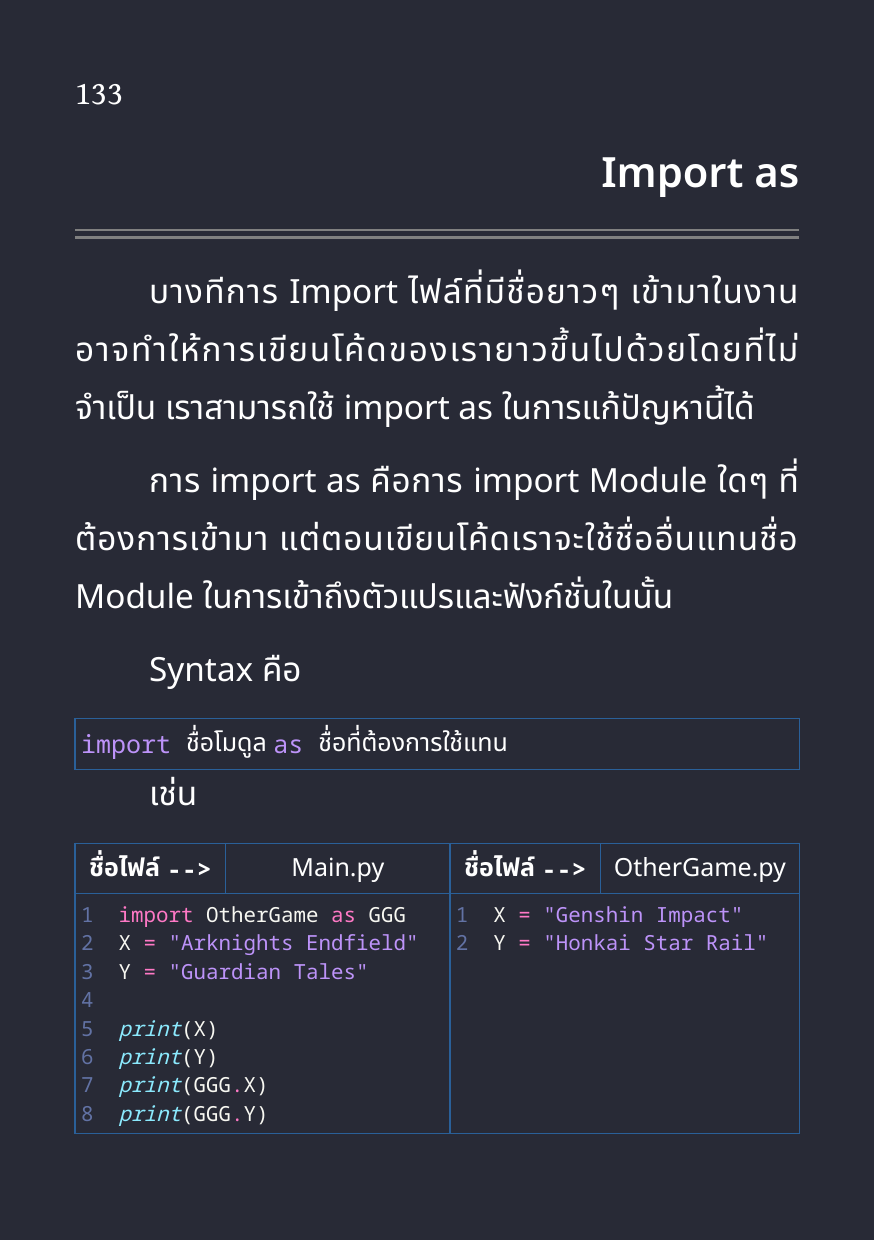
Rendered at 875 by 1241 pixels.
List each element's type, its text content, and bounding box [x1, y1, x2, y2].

subtitle Import as [134, 143, 799, 200]
table_header ชื่อไฟล์ --> [451, 844, 600, 893]
table_cell 1 X = "Genshin Impact" 2 Y = "Honkai Star Rail" [451, 894, 799, 1133]
text บางทีการ Import ไฟล์ที่มีชื่อยาวๆ เข้ามาในงานอาจทำให้การเขียนโค้ดของเรายาวขึ้นไปด้วยโดยที่ไม่จำเป็น เราสามารถใช้ import as ในการแก้ปัญหานี้ได้ [75, 268, 799, 435]
table_header Main.py [226, 844, 449, 893]
table_header ชื่อไฟล์ --> [76, 844, 225, 893]
table_cell 1 import OtherGame as GGG 2 X = "Arknights Endfield" 3 Y = "Guardian Tales" 4 5 print(X) 6 print(Y) 7 print(GGG.X) 8 print(GGG.Y) [76, 894, 449, 1133]
table_header OtherGame.py [601, 844, 799, 893]
table_header import ชื่อโมดูล as ชื่อที่ต้องการใช้แทน [76, 719, 799, 769]
text การ import as คือการ import Module ใดๆ ที่ต้องการเข้ามา แต่ตอนเขียนโค้ดเราจะใช้ชื่ออื่นแทนชื่อ Module ในการเข้าถึงตัวแปรและฟังก์ชั่นในนั้น [75, 457, 799, 623]
text เช่น [75, 770, 799, 821]
text Syntax คือ [75, 646, 799, 696]
